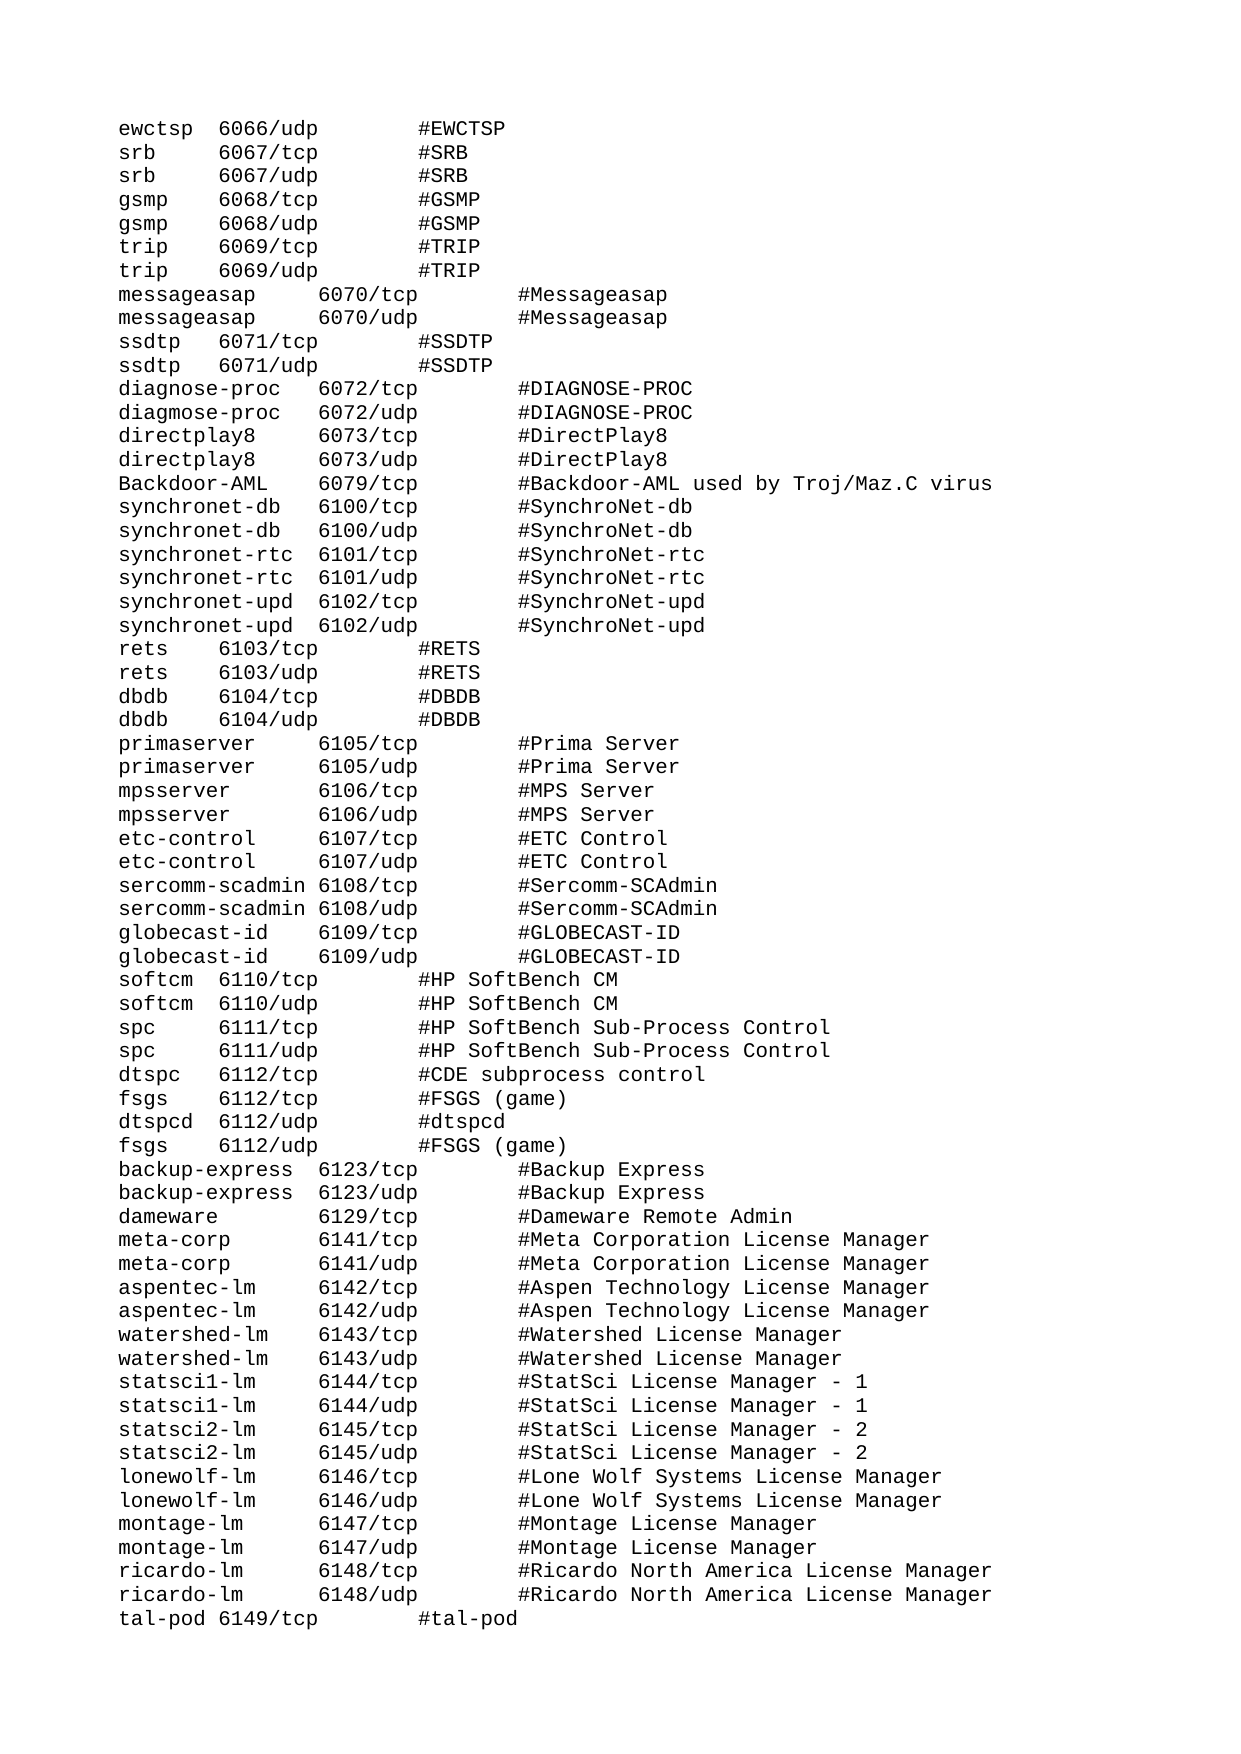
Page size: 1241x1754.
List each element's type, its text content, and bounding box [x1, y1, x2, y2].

text directplay8 6073/tcp #DirectPlay8 [118, 426, 1122, 449]
text ssdtp 6071/udp #SSDTP [118, 354, 1122, 378]
text globecast-id 6109/tcp #GLOBECAST-ID [118, 922, 1122, 946]
text fsgs 6112/udp #FSGS (game) [118, 1135, 1122, 1158]
text backup-express 6123/tcp #Backup Express [118, 1158, 1122, 1182]
text spc 6111/udp #HP SoftBench Sub-Process Control [118, 1040, 1122, 1064]
text diagnose-proc 6072/tcp #DIAGNOSE-PROC [118, 378, 1122, 402]
text statsci1-lm 6144/tcp #StatSci License Manager - 1 [118, 1371, 1122, 1395]
text ricardo-lm 6148/tcp #Ricardo North America License Manager [118, 1561, 1122, 1584]
text trip 6069/udp #TRIP [118, 260, 1122, 284]
text sercomm-scadmin 6108/udp #Sercomm-SCAdmin [118, 898, 1122, 922]
text etc-control 6107/tcp #ETC Control [118, 827, 1122, 851]
text lonewolf-lm 6146/tcp #Lone Wolf Systems License Manager [118, 1466, 1122, 1489]
text watershed-lm 6143/udp #Watershed License Manager [118, 1348, 1122, 1371]
text primaserver 6105/udp #Prima Server [118, 757, 1122, 780]
text statsci2-lm 6145/tcp #StatSci License Manager - 2 [118, 1419, 1122, 1442]
text synchronet-upd 6102/tcp #SynchroNet-upd [118, 591, 1122, 615]
text rets 6103/udp #RETS [118, 662, 1122, 686]
text dbdb 6104/udp #DBDB [118, 709, 1122, 733]
text watershed-lm 6143/tcp #Watershed License Manager [118, 1324, 1122, 1348]
text srb 6067/udp #SRB [118, 165, 1122, 189]
text ewctsp 6066/udp #EWCTSP [118, 118, 1122, 142]
text diagmose-proc 6072/udp #DIAGNOSE-PROC [118, 402, 1122, 426]
text lonewolf-lm 6146/udp #Lone Wolf Systems License Manager [118, 1489, 1122, 1513]
text statsci1-lm 6144/udp #StatSci License Manager - 1 [118, 1395, 1122, 1419]
text synchronet-db 6100/tcp #SynchroNet-db [118, 496, 1122, 520]
text mpsserver 6106/tcp #MPS Server [118, 780, 1122, 804]
text sercomm-scadmin 6108/tcp #Sercomm-SCAdmin [118, 875, 1122, 898]
text dbdb 6104/tcp #DBDB [118, 686, 1122, 709]
text meta-corp 6141/udp #Meta Corporation License Manager [118, 1253, 1122, 1277]
text rets 6103/tcp #RETS [118, 638, 1122, 662]
text fsgs 6112/tcp #FSGS (game) [118, 1088, 1122, 1111]
text softcm 6110/tcp #HP SoftBench CM [118, 969, 1122, 993]
text montage-lm 6147/udp #Montage License Manager [118, 1537, 1122, 1561]
text srb 6067/tcp #SRB [118, 142, 1122, 165]
text dtspcd 6112/udp #dtspcd [118, 1111, 1122, 1135]
text ricardo-lm 6148/udp #Ricardo North America License Manager [118, 1584, 1122, 1608]
text montage-lm 6147/tcp #Montage License Manager [118, 1513, 1122, 1537]
text backup-express 6123/udp #Backup Express [118, 1182, 1122, 1206]
text globecast-id 6109/udp #GLOBECAST-ID [118, 946, 1122, 969]
text meta-corp 6141/tcp #Meta Corporation License Manager [118, 1229, 1122, 1253]
text mpsserver 6106/udp #MPS Server [118, 804, 1122, 827]
text trip 6069/tcp #TRIP [118, 236, 1122, 260]
text Backdoor-AML 6079/tcp #Backdoor-AML used by Troj/Maz.C virus [118, 473, 1122, 496]
text synchronet-db 6100/udp #SynchroNet-db [118, 520, 1122, 544]
text synchronet-upd 6102/udp #SynchroNet-upd [118, 615, 1122, 638]
text synchronet-rtc 6101/udp #SynchroNet-rtc [118, 567, 1122, 591]
text statsci2-lm 6145/udp #StatSci License Manager - 2 [118, 1442, 1122, 1466]
text dtspc 6112/tcp #CDE subprocess control [118, 1064, 1122, 1088]
text dameware 6129/tcp #Dameware Remote Admin [118, 1206, 1122, 1229]
text tal-pod 6149/tcp #tal-pod [118, 1608, 1122, 1631]
text aspentec-lm 6142/tcp #Aspen Technology License Manager [118, 1277, 1122, 1300]
text directplay8 6073/udp #DirectPlay8 [118, 449, 1122, 473]
text messageasap 6070/udp #Messageasap [118, 307, 1122, 331]
text softcm 6110/udp #HP SoftBench CM [118, 993, 1122, 1017]
text synchronet-rtc 6101/tcp #SynchroNet-rtc [118, 544, 1122, 567]
text gsmp 6068/udp #GSMP [118, 213, 1122, 236]
text gsmp 6068/tcp #GSMP [118, 189, 1122, 213]
text spc 6111/tcp #HP SoftBench Sub-Process Control [118, 1017, 1122, 1040]
text messageasap 6070/tcp #Messageasap [118, 284, 1122, 307]
text primaserver 6105/tcp #Prima Server [118, 733, 1122, 757]
text aspentec-lm 6142/udp #Aspen Technology License Manager [118, 1300, 1122, 1324]
text ssdtp 6071/tcp #SSDTP [118, 331, 1122, 354]
text etc-control 6107/udp #ETC Control [118, 851, 1122, 875]
